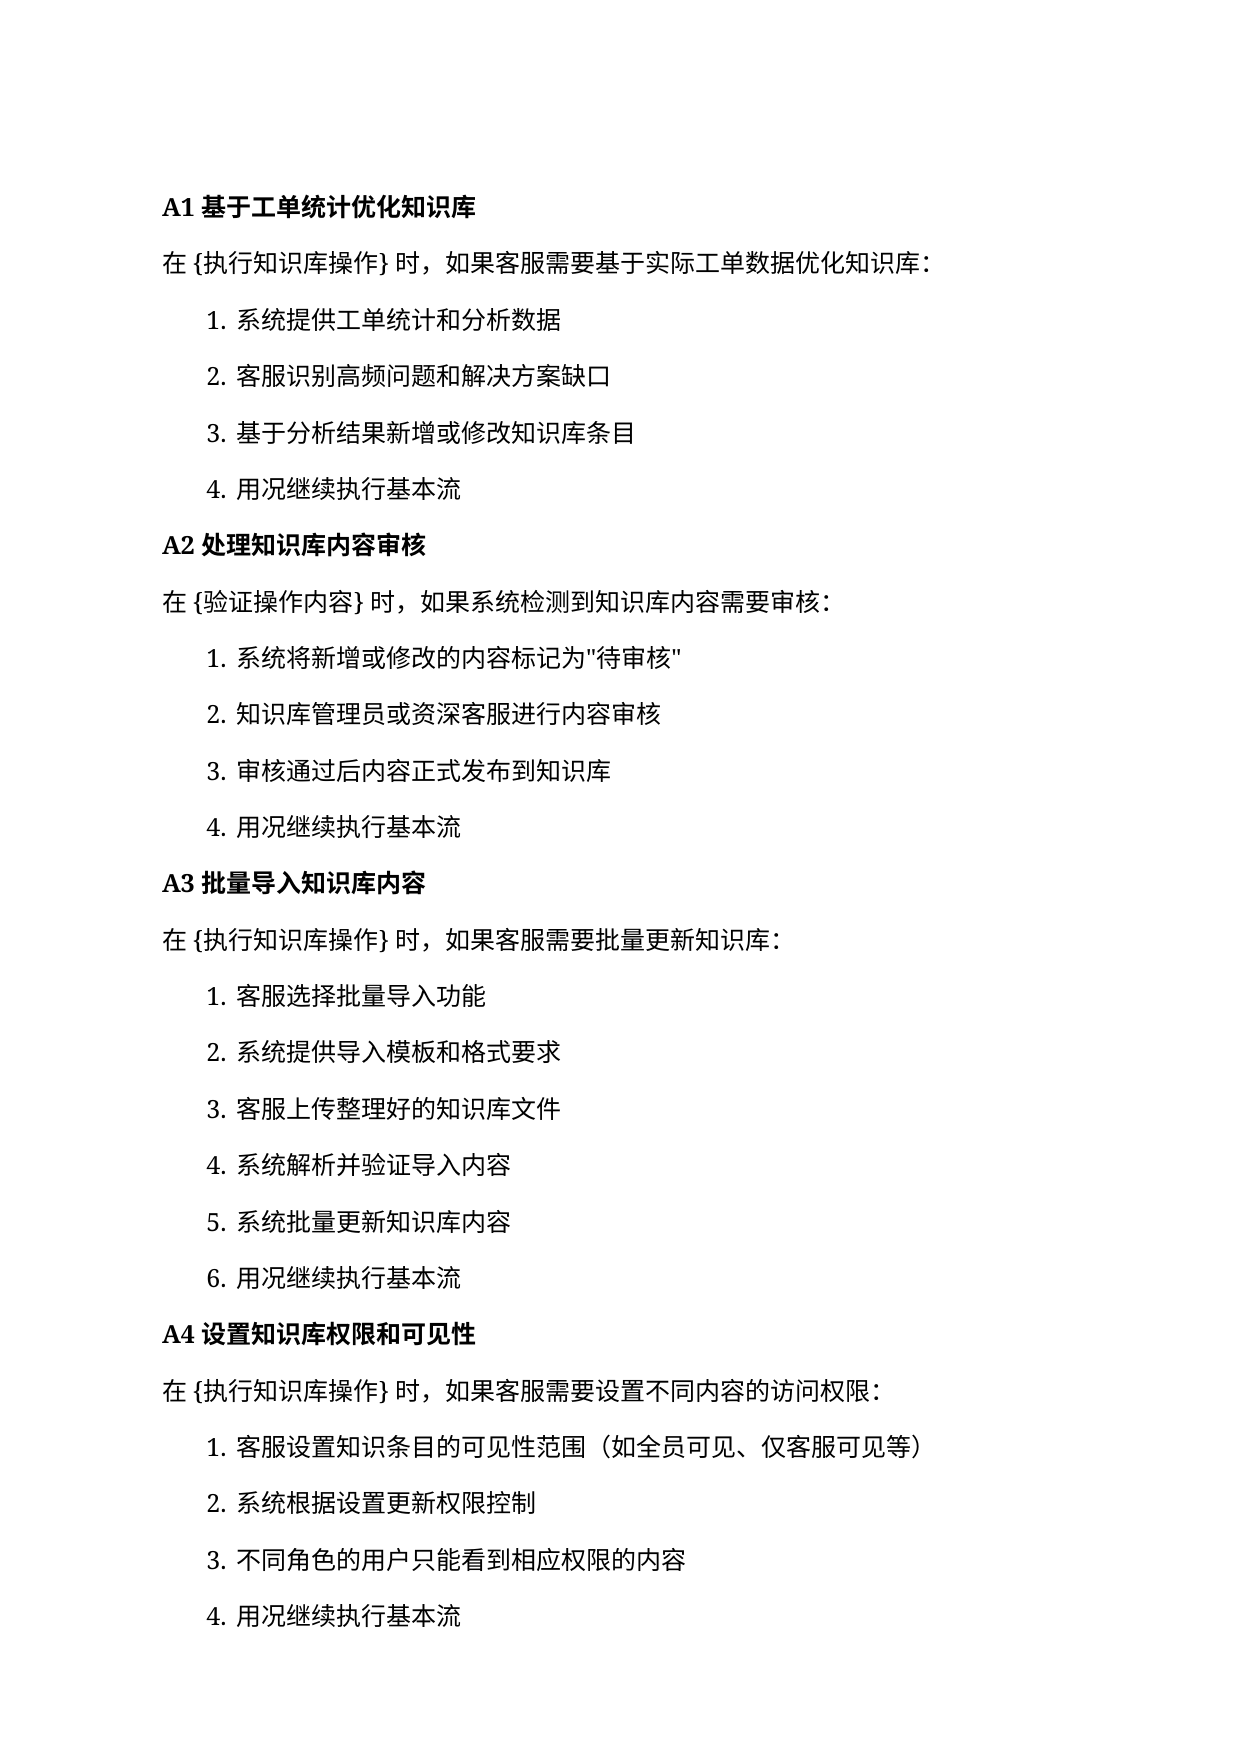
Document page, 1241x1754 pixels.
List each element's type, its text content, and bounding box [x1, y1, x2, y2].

list 用况继续执行基本流 [162, 469, 1122, 506]
list 客服上传整理好的知识库文件 [162, 1089, 1122, 1126]
list 用况继续执行基本流 [162, 1596, 1122, 1633]
text A2 处理知识库内容审核 [118, 526, 1122, 562]
list 客服设置知识条目的可见性范围（如全员可见、仅客服可见等） [162, 1427, 1122, 1464]
list 系统提供导入模板和格式要求 [162, 1033, 1122, 1069]
list 基于分析结果新增或修改知识库条目 [162, 413, 1122, 449]
list 用况继续执行基本流 [162, 807, 1122, 844]
list 客服识别高频问题和解决方案缺口 [162, 357, 1122, 393]
list 系统批量更新知识库内容 [162, 1202, 1122, 1238]
text 在 {执行知识库操作} 时，如果客服需要基于实际工单数据优化知识库： [118, 244, 1122, 280]
list 客服选择批量导入功能 [162, 977, 1122, 1013]
text A4 设置知识库权限和可见性 [118, 1315, 1122, 1351]
list 不同角色的用户只能看到相应权限的内容 [162, 1540, 1122, 1576]
list 系统将新增或修改的内容标记为"待审核" [162, 638, 1122, 675]
text A3 批量导入知识库内容 [118, 864, 1122, 900]
text 在 {执行知识库操作} 时，如果客服需要批量更新知识库： [118, 920, 1122, 956]
list 用况继续执行基本流 [162, 1258, 1122, 1294]
list 知识库管理员或资深客服进行内容审核 [162, 695, 1122, 731]
text A1 基于工单统计优化知识库 [118, 188, 1122, 224]
text 在 {验证操作内容} 时，如果系统检测到知识库内容需要审核： [118, 582, 1122, 618]
list 系统提供工单统计和分析数据 [162, 300, 1122, 337]
text 在 {执行知识库操作} 时，如果客服需要设置不同内容的访问权限： [118, 1371, 1122, 1407]
list 审核通过后内容正式发布到知识库 [162, 751, 1122, 787]
list 系统解析并验证导入内容 [162, 1146, 1122, 1182]
list 系统根据设置更新权限控制 [162, 1484, 1122, 1520]
